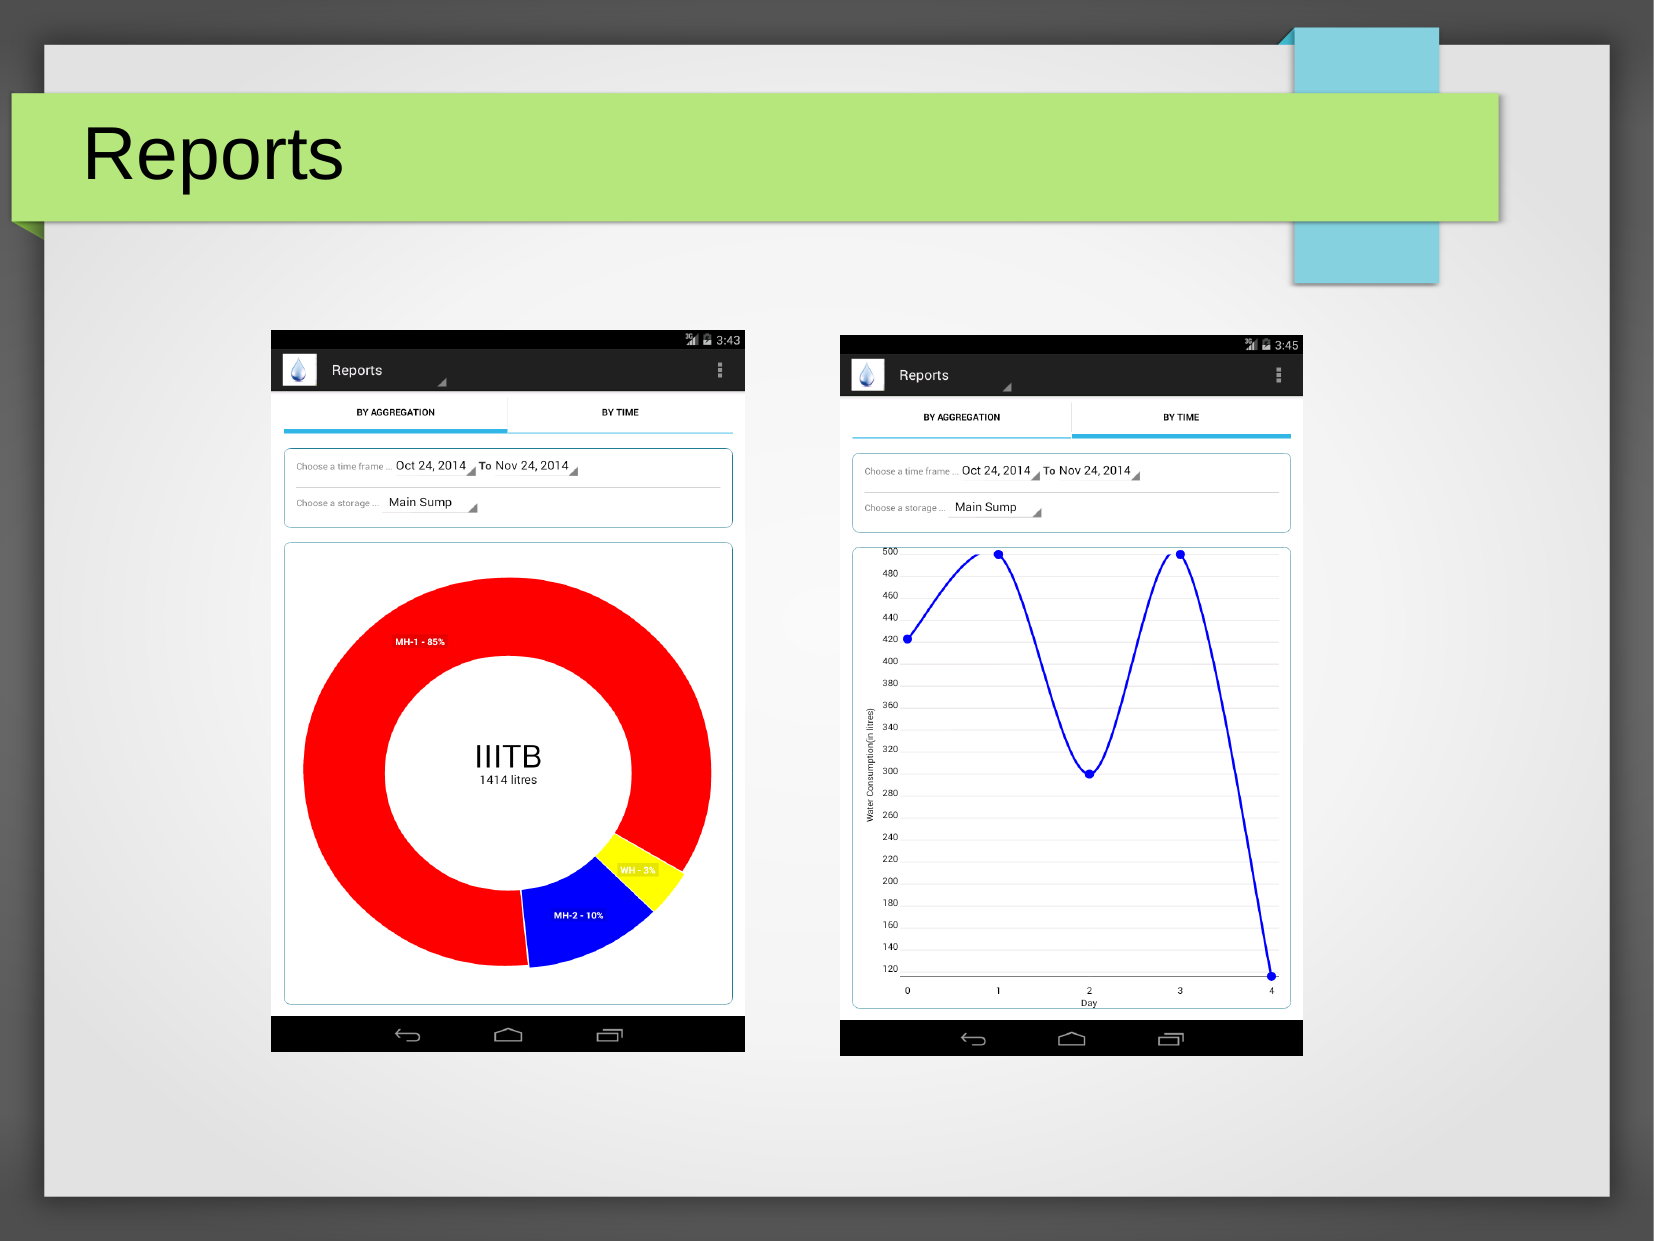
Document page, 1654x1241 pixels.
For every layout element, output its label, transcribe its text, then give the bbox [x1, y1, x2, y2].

picture [0, 0, 1654, 1241]
title Reports [82, 94, 1264, 213]
